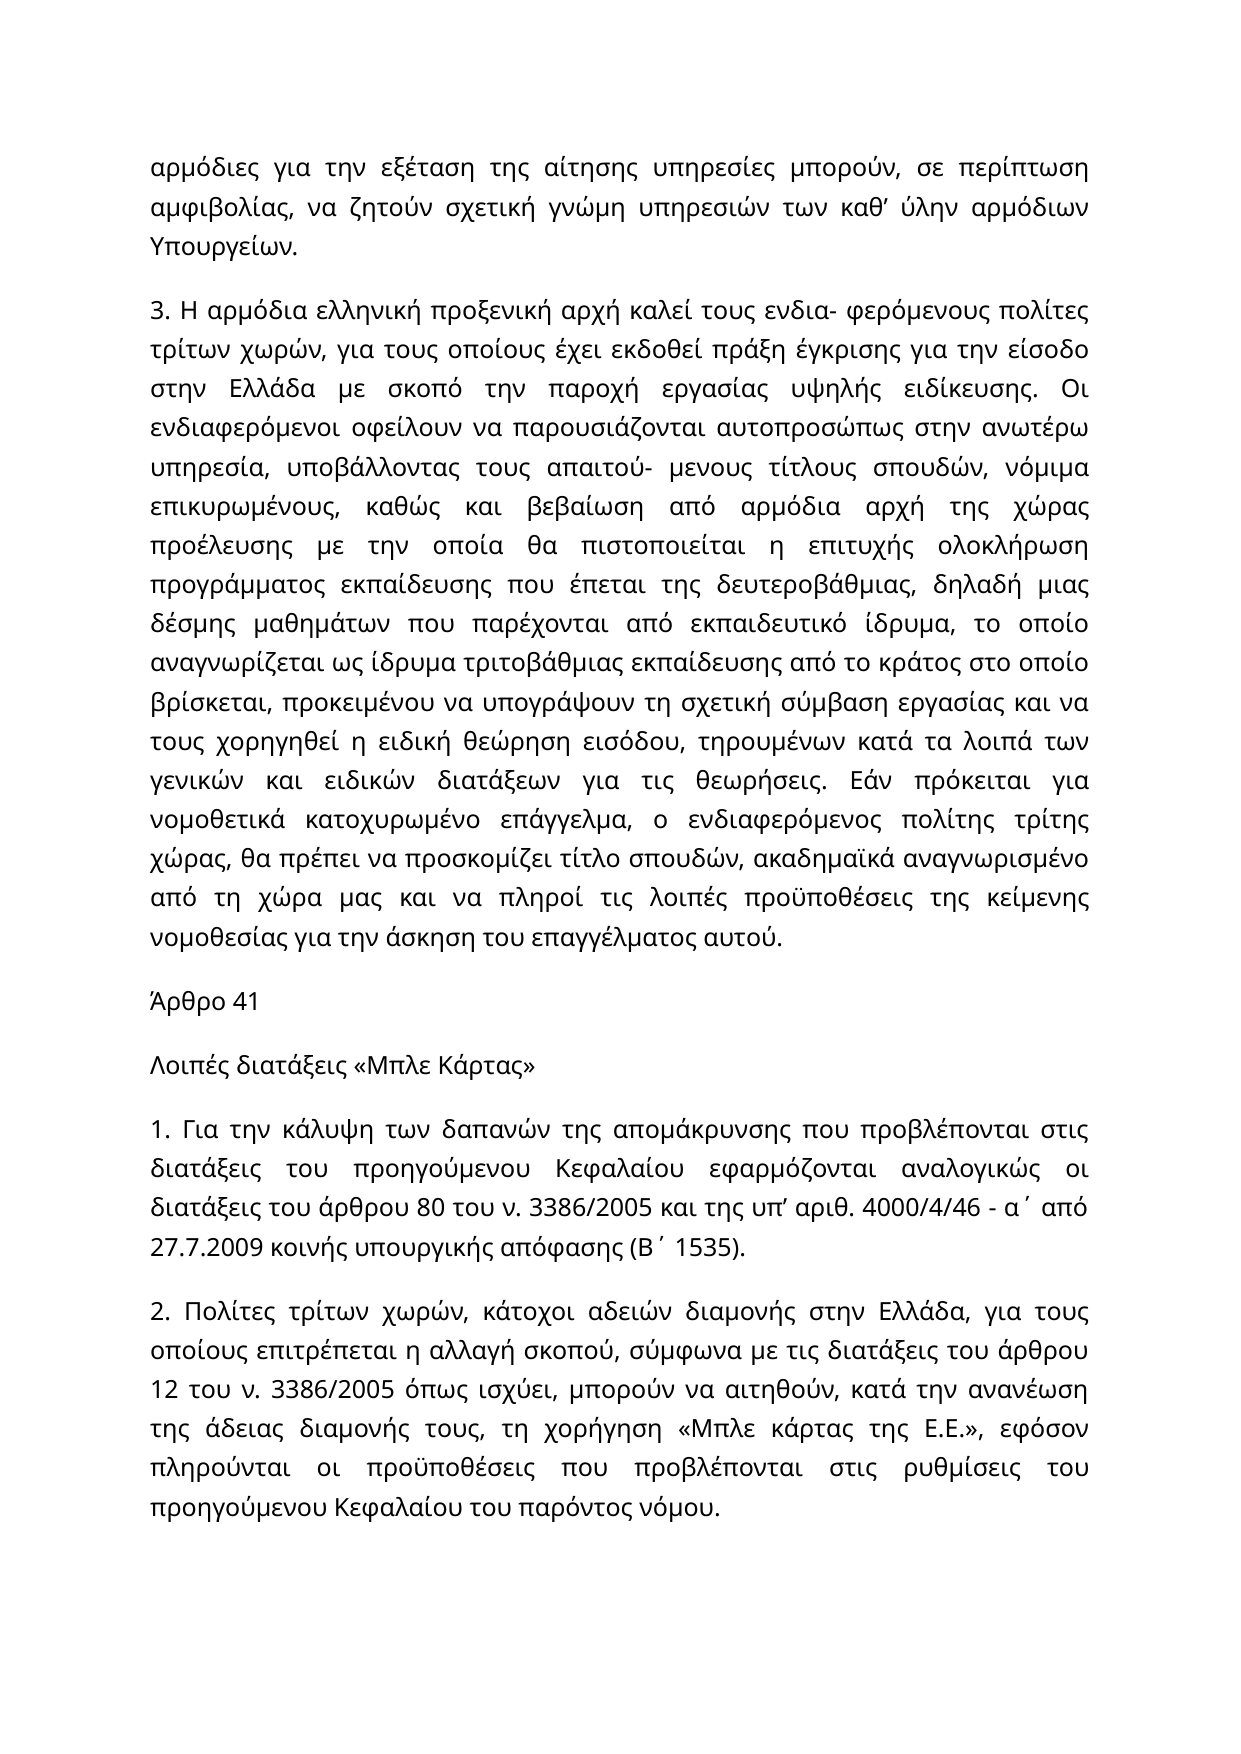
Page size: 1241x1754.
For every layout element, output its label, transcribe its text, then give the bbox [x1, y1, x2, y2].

text αρμόδιες για την εξέταση της αίτησης υπηρεσίες μπορούν, σε περίπτωση αμφιβολίας, να ζητούν σχετική γνώμη υπηρεσιών των καθ’ ύλην αρμόδιων Υπουργείων. [150, 150, 1090, 262]
text 3. Η αρμόδια ελληνική προξενική αρχή καλεί τους ενδια- φερόμενους πολίτες τρίτων χωρών, για τους οποίους έχει εκδοθεί πράξη έγκρισης για την είσοδο στην Ελλάδα με σκοπό την παροχή εργασίας υψηλής ειδίκευσης. Οι ενδιαφερόμενοι οφείλουν να παρουσιάζονται αυτοπροσώπως στην ανωτέρω υπηρεσία, υποβάλλοντας τους απαιτού- μενους τίτλους σπουδών, νόμιμα επικυρωμένους, καθώς και βεβαίωση από αρμόδια αρχή της χώρας προέλευσης με την οποία θα πιστοποιείται η επιτυχής ολοκλήρωση προγράμματος εκπαίδευσης που έπεται της δευτεροβάθμιας, δηλαδή μιας δέσμης μαθημάτων που παρέχονται από εκπαιδευτικό ίδρυμα, το οποίο αναγνωρίζεται ως ίδρυμα τριτοβάθμιας εκπαίδευσης από το κράτος στο οποίο βρίσκεται, προκειμένου να υπογράψουν τη σχετική σύμβαση εργασίας και να τους χορηγηθεί η ειδική θεώρηση εισόδου, τηρουμένων κατά τα λοιπά των γενικών και ειδικών διατάξεων για τις θεωρήσεις. Εάν πρόκειται για νομοθετικά κατοχυρωμένο επάγγελμα, ο ενδιαφερόμενος πολίτης τρίτης χώρας, θα πρέπει να προσκομίζει τίτλο σπουδών, ακαδημαϊκά αναγνωρισμένο από τη χώρα μας και να πληροί τις λοιπές προϋποθέσεις της κείμενης νομοθεσίας για την άσκηση του επαγγέλματος αυτού. [150, 292, 1090, 953]
text 2. Πολίτες τρίτων χωρών, κάτοχοι αδειών διαμονής στην Ελλάδα, για τους οποίους επιτρέπεται η αλλαγή σκοπού, σύμφωνα με τις διατάξεις του άρθρου 12 του ν. 3386/2005 όπως ισχύει, μπορούν να αιτηθούν, κατά την ανανέωση της άδειας διαμονής τους, τη χορήγηση «Μπλε κάρτας της Ε.Ε.», εφόσον πληρούνται οι προϋποθέσεις που προβλέπονται στις ρυθμίσεις του προηγούμενου Κεφαλαίου του παρόντος νόμου. [150, 1293, 1090, 1523]
text Λοιπές διατάξεις «Μπλε Κάρτας» [150, 1047, 1090, 1082]
text 1. Για την κάλυψη των δαπανών της απομάκρυνσης που προβλέπονται στις διατάξεις του προηγούμενου Κεφαλαίου εφαρμόζονται αναλογικώς οι διατάξεις του άρθρου 80 του ν. 3386/2005 και της υπ’ αριθ. 4000/4/46 - α΄ από 27.7.2009 κοινής υπουργικής απόφασης (Β΄ 1535). [150, 1112, 1090, 1263]
text Άρθρο 41 [150, 983, 1090, 1017]
